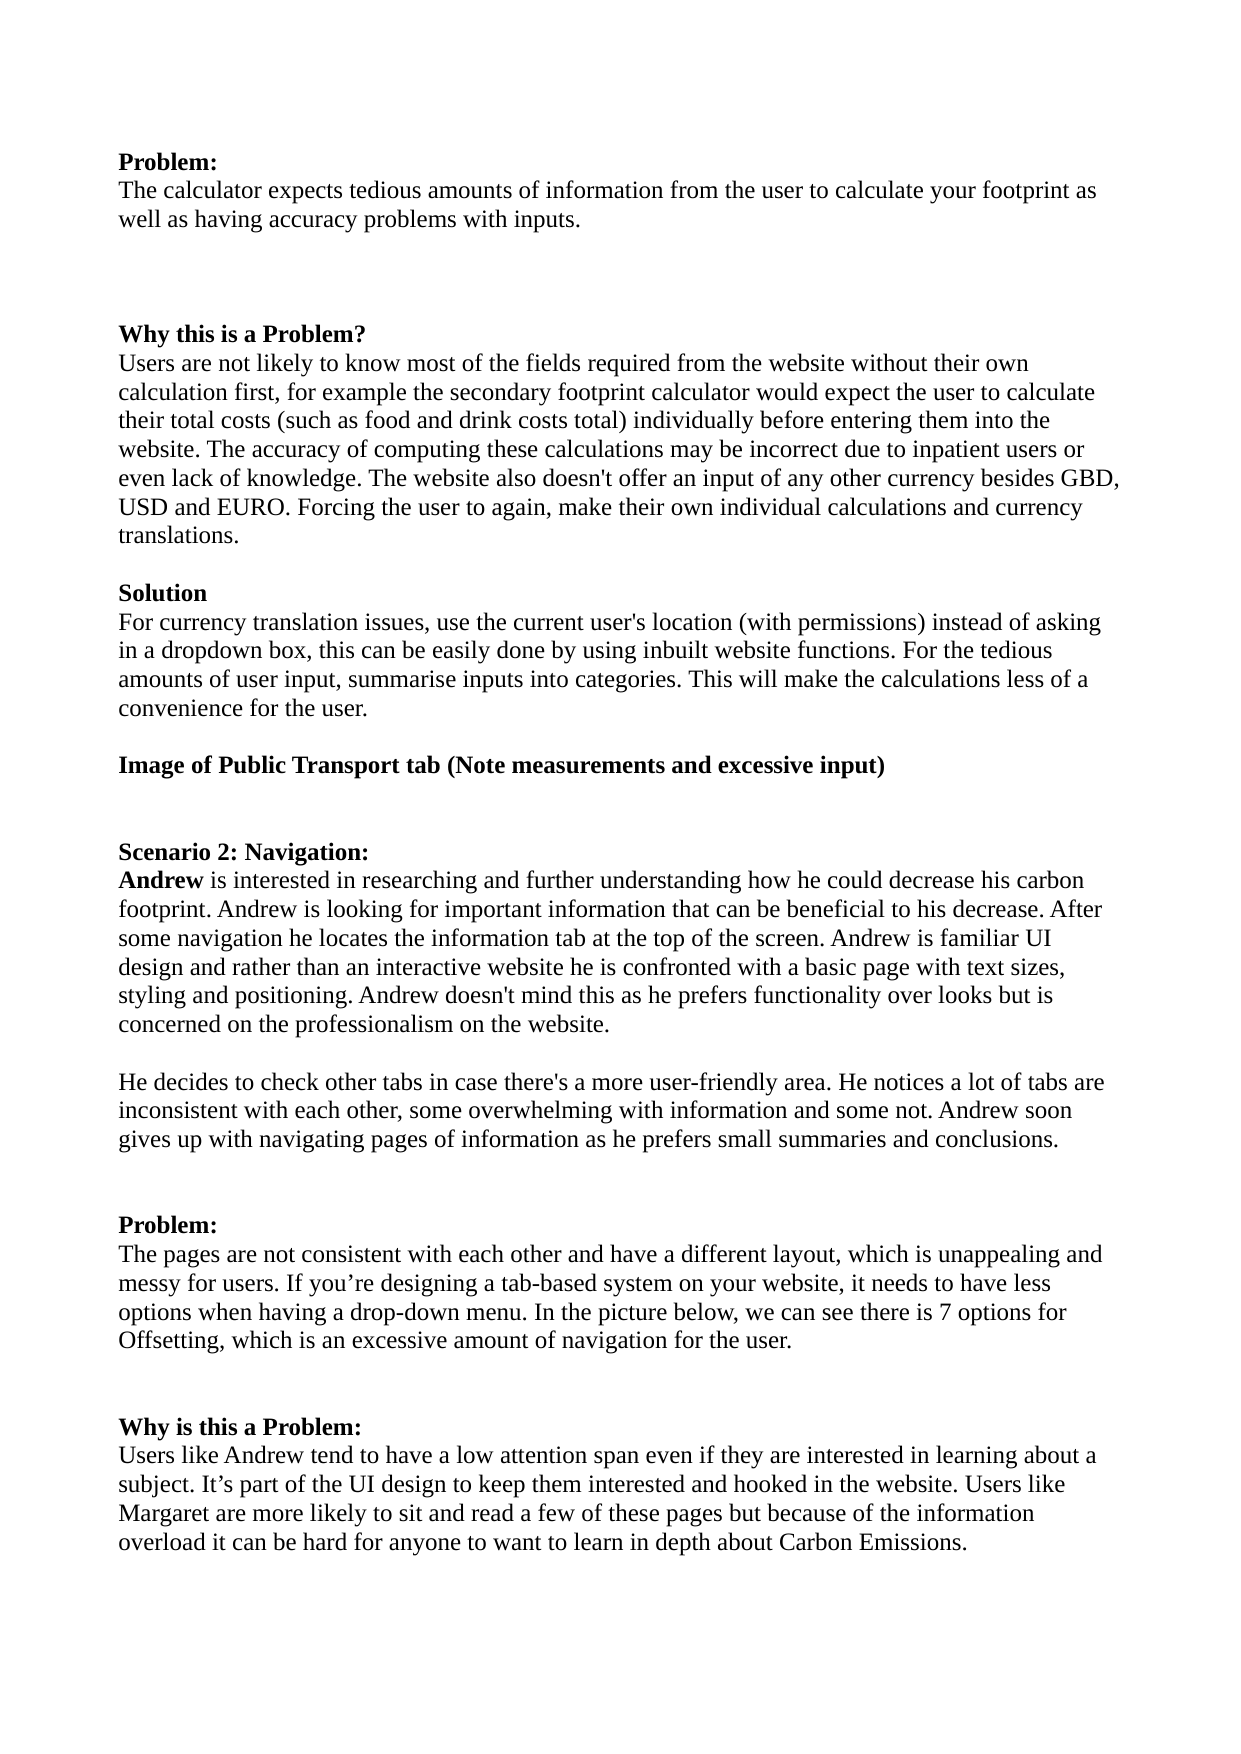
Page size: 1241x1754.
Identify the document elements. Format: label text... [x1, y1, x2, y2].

text The pages are not consistent with each other and have a different layout, which is unappealing and messy for users. If you’re designing a tab-based system on your website, it needs to have less options when having a drop-down menu. In the picture below, we can see there is 7 options for Offsetting, which is an excessive amount of navigation for the user. [118, 1239, 1122, 1354]
text Users like Andrew tend to have a low attention span even if they are interested in learning about a subject. It’s part of the UI design to keep them interested and hooked in the website. Users like Margaret are more likely to sit and read a few of these pages but because of the information overload it can be hard for anyone to want to learn in depth about Carbon Emissions. [118, 1441, 1122, 1556]
text Scenario 2: Navigation: [118, 837, 1122, 866]
text Why this is a Problem? [118, 319, 1122, 348]
text Users are not likely to know most of the fields required from the website without their own calculation first, for example the secondary footprint calculator would expect the user to calculate their total costs (such as food and drink costs total) individually before entering them into the website. The accuracy of computing these calculations may be incorrect due to inpatient users or even lack of knowledge. The website also doesn't offer an input of any other currency besides GBD, USD and EURO. Forcing the user to again, make their own individual calculations and currency translations. [118, 348, 1122, 549]
text He decides to check other tabs in case there's a more user-friendly area. He notices a lot of tabs are inconsistent with each other, some overwhelming with information and some not. Andrew soon gives up with navigating pages of information as he prefers small summaries and conclusions. [118, 1067, 1122, 1153]
text Solution [118, 578, 1122, 607]
text The calculator expects tedious amounts of information from the user to calculate your footprint as well as having accuracy problems with inputs. [118, 176, 1122, 233]
text For currency translation issues, use the current user's location (with permissions) instead of asking in a dropdown box, this can be easily done by using inbuilt website functions. For the tedious amounts of user input, summarise inputs into categories. This will make the calculations less of a convenience for the user. [118, 607, 1122, 722]
text Problem: [118, 1211, 1122, 1239]
text Why is this a Problem: [118, 1412, 1122, 1441]
text Image of Public Transport tab (Note measurements and excessive input) [118, 751, 1122, 779]
text Andrew is interested in researching and further understanding how he could decrease his carbon footprint. Andrew is looking for important information that can be beneficial to his decrease. After some navigation he locates the information tab at the top of the screen. Andrew is familiar UI design and rather than an interactive website he is confronted with a basic page with text sizes, styling and positioning. Andrew doesn't mind this as he prefers functionality over looks but is concerned on the professionalism on the website. [118, 866, 1122, 1038]
text Problem: [118, 147, 1122, 176]
